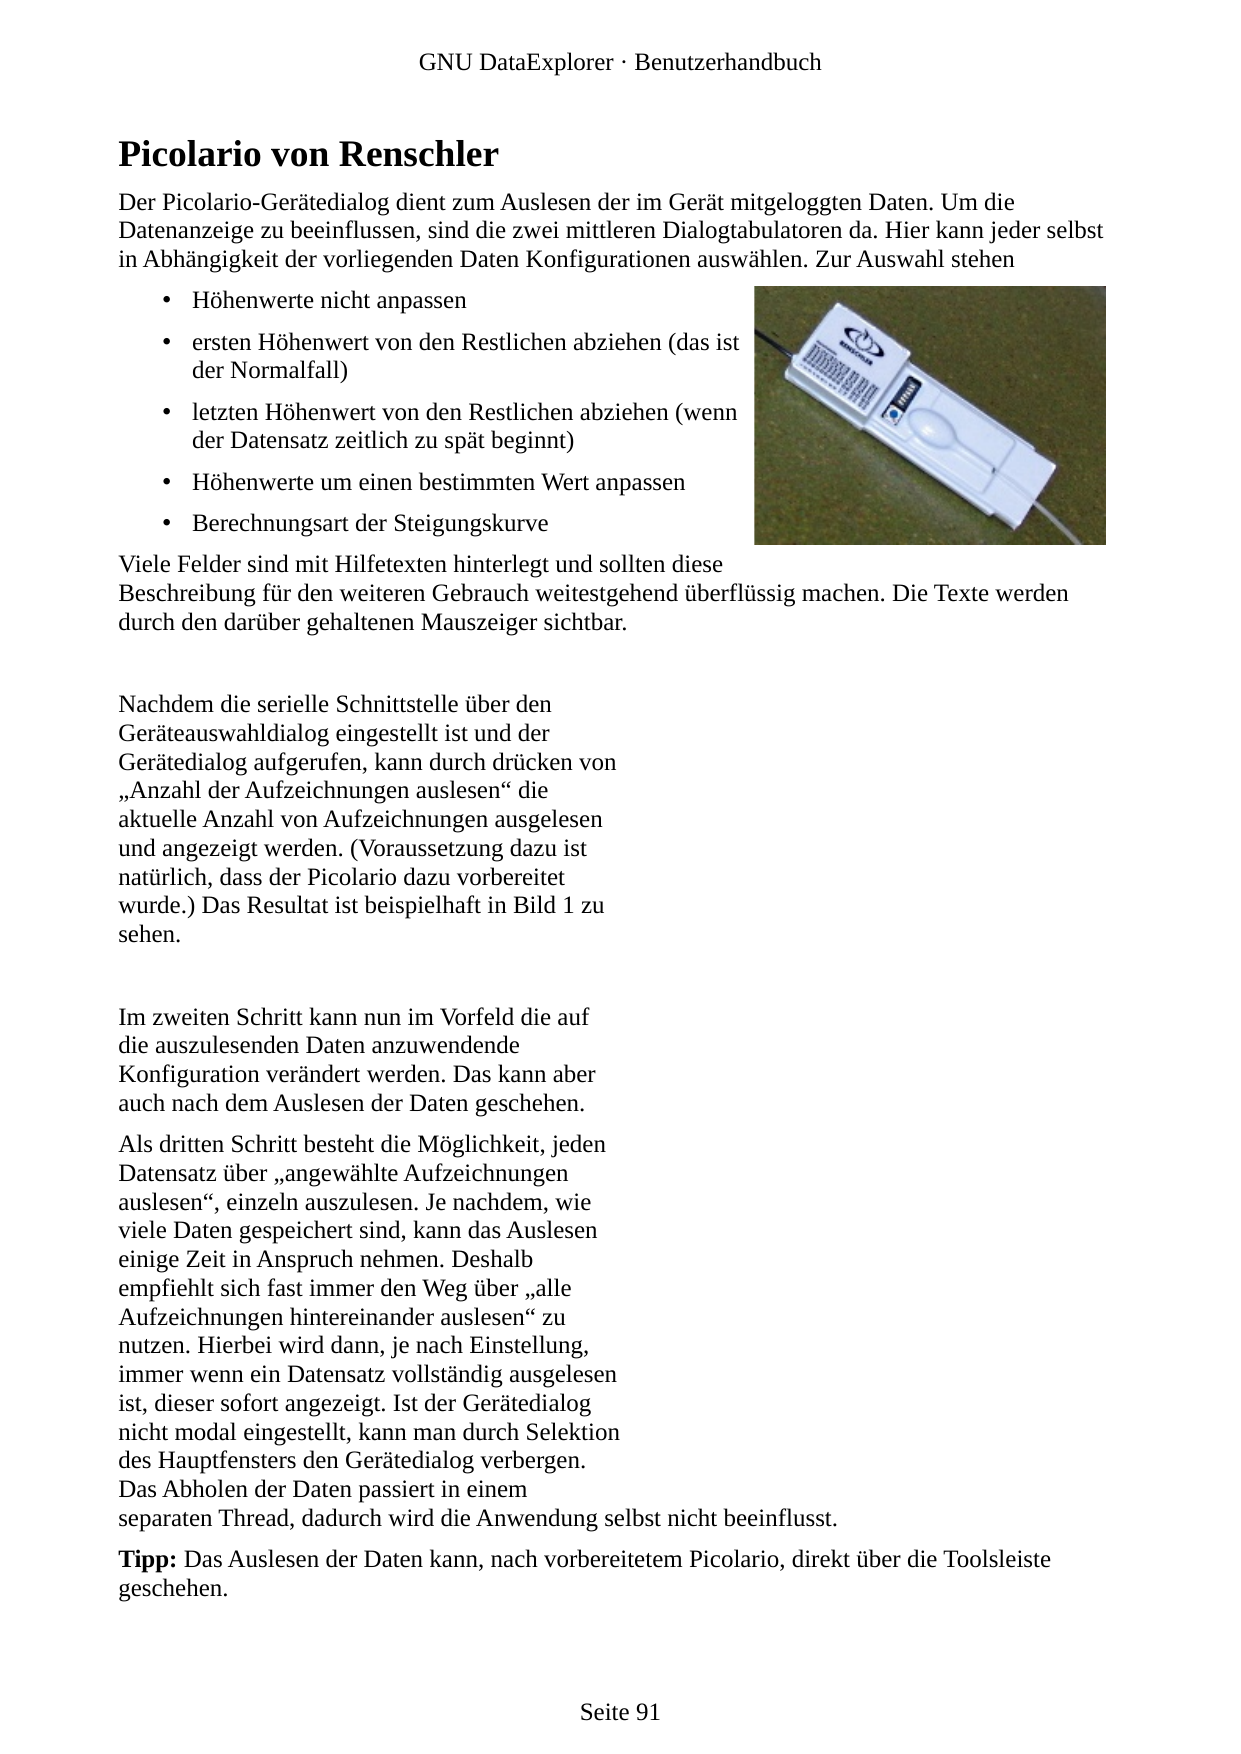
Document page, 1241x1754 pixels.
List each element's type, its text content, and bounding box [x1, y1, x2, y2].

text Nachdem die serielle Schnittstelle über den Geräteauswahldialog eingestellt ist und der Gerätedialog aufgerufen, kann durch drücken von „Anzahl der Aufzeichnungen auslesen“ die aktuelle Anzahl von Aufzeichnungen ausgelesen und angezeigt werden. (Voraussetzung dazu ist natürlich, dass der Picolario dazu vorbereitet wurde.) Das Resultat ist beispielhaft in Bild 1 zu sehen. [118, 689, 1122, 948]
list Höhenwerte nicht anpassen [162, 286, 754, 314]
list Berechnungsart der Steigungskurve [162, 508, 754, 537]
text Viele Felder sind mit Hilfetexten hinterlegt und sollten diese Beschreibung für den weiteren Gebrauch weitestgehend überflüssig machen. Die Texte werden durch den darüber gehaltenen Mauszeiger sichtbar. [118, 549, 1122, 636]
list ersten Höhenwert von den Restlichen abziehen (das ist der Normalfall) [162, 327, 754, 384]
text Im zweiten Schritt kann nun im Vorfeld die auf die auszulesenden Daten anzuwendende Konfiguration verändert werden. Das kann aber auch nach dem Auslesen der Daten geschehen. [118, 1002, 1122, 1117]
list letzten Höhenwert von den Restlichen abziehen (wenn der Datensatz zeitlich zu spät beginnt) [162, 397, 754, 454]
text Als dritten Schritt besteht die Möglichkeit, jeden Datensatz über „angewählte Aufzeichnungen auslesen“, einzeln auszulesen. Je nachdem, wie viele Daten gespeichert sind, kann das Auslesen einige Zeit in Anspruch nehmen. Deshalb empfiehlt sich fast immer den Weg über „alle Aufzeichnungen hintereinander auslesen“ zu nutzen. Hierbei wird dann, je nach Einstellung, immer wenn ein Datensatz vollständig ausgelesen ist, dieser sofort angezeigt. Ist der Gerätedialog nicht modal eingestellt, kann man durch Selektion des Hauptfensters den Gerätedialog verbergen. Das Abholen der Daten passiert in einem separaten Thread, dadurch wird die Anwendung selbst nicht beeinflusst. [118, 1129, 1122, 1532]
text Tipp: Das Auslesen der Daten kann, nach vorbereitetem Picolario, direkt über die Toolsleiste geschehen. [118, 1544, 1122, 1602]
picture [754, 286, 1106, 545]
subtitle Picolario von Renschler [118, 131, 1122, 174]
text Der Picolario-Gerätedialog dient zum Auslesen der im Gerät mitgeloggten Daten. Um die Datenanzeige zu beeinflussen, sind die zwei mittleren Dialogtabulatoren da. Hier kann jeder selbst in Abhängigkeit der vorliegenden Daten Konfigurationen auswählen. Zur Auswahl stehen [118, 187, 1122, 273]
list Höhenwerte um einen bestimmten Wert anpassen [162, 467, 754, 496]
